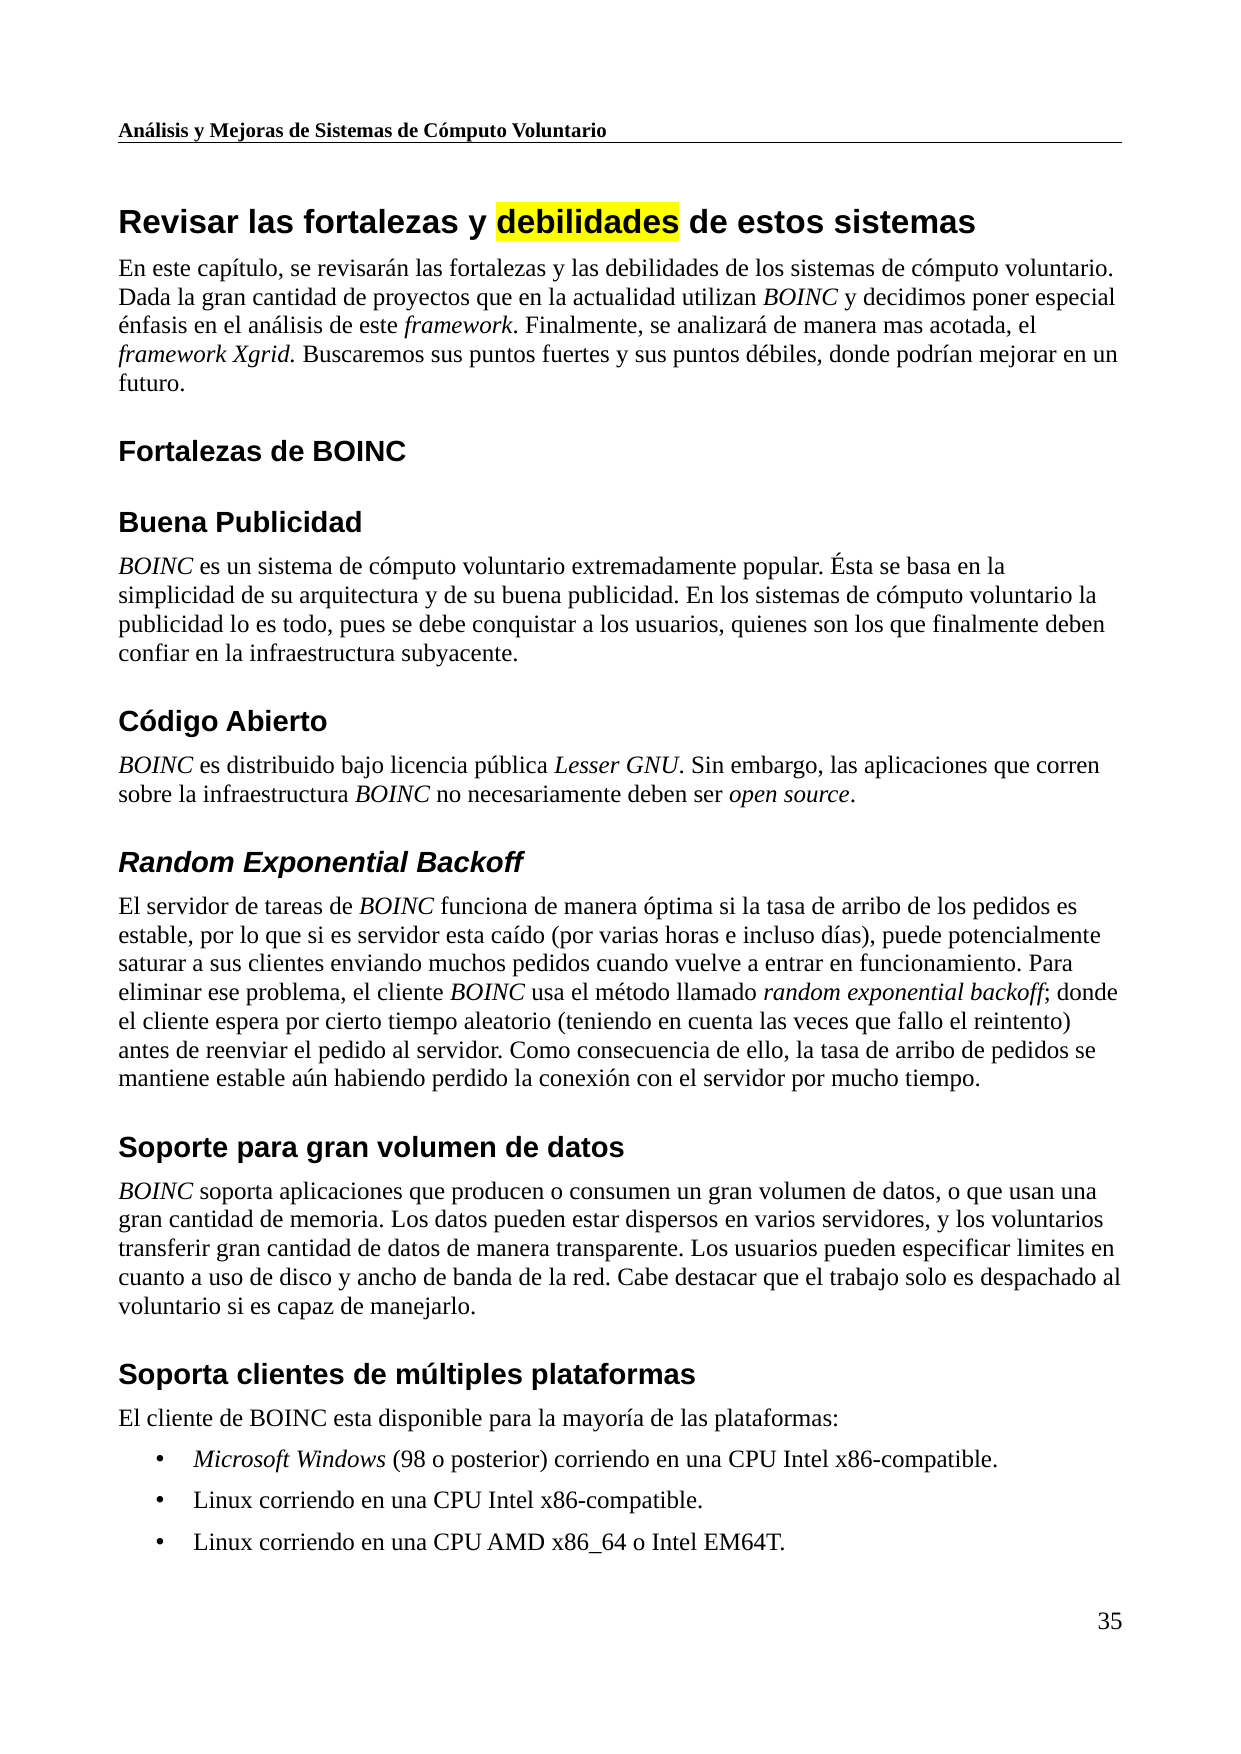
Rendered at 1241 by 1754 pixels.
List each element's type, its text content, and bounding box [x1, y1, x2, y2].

text El servidor de tareas de BOINC funciona de manera óptima si la tasa de arribo de los pedidos es estable, por lo que si es servidor esta caído (por varias horas e incluso días), puede potencialmente saturar a sus clientes enviando muchos pedidos cuando vuelve a entrar en funcionamiento. Para eliminar ese problema, el cliente BOINC usa el método llamado random exponential backoff; donde el cliente espera por cierto tiempo aleatorio (teniendo en cuenta las veces que fallo el reintento) antes de reenviar el pedido al servidor. Como consecuencia de ello, la tasa de arribo de pedidos se mantiene estable aún habiendo perdido la conexión con el servidor por mucho tiempo. [118, 891, 1122, 1092]
subtitle Buena Publicidad [118, 505, 1122, 539]
text El cliente de BOINC esta disponible para la mayoría de las plataformas: [118, 1403, 1122, 1432]
subtitle Soporte para gran volumen de datos [118, 1130, 1122, 1163]
list Microsoft Windows (98 o posterior) corriendo en una CPU Intel x86-compatible. [156, 1444, 1122, 1473]
subtitle Revisar las fortalezas y debilidades de estos sistemas [118, 202, 1122, 241]
list Linux corriendo en una CPU AMD x86_64 o Intel EM64T. [156, 1527, 1122, 1556]
subtitle Soporta clientes de múltiples plataformas [118, 1357, 1122, 1391]
text BOINC es distribuido bajo licencia pública Lesser GNU. Sin embargo, las aplicaciones que corren sobre la infraestructura BOINC no necesariamente deben ser open source. [118, 750, 1122, 807]
list Linux corriendo en una CPU Intel x86-compatible. [156, 1486, 1122, 1514]
subtitle Random Exponential Backoff [118, 845, 1122, 878]
text BOINC es un sistema de cómputo voluntario extremadamente popular. Ésta se basa en la simplicidad de su arquitectura y de su buena publicidad. En los sistemas de cómputo voluntario la publicidad lo es todo, pues se debe conquistar a los usuarios, quienes son los que finalmente deben confiar en la infraestructura subyacente. [118, 551, 1122, 666]
text BOINC soporta aplicaciones que producen o consumen un gran volumen de datos, o que usan una gran cantidad de memoria. Los datos pueden estar dispersos en varios servidores, y los voluntarios transferir gran cantidad de datos de manera transparente. Los usuarios pueden especificar limites en cuanto a uso de disco y ancho de banda de la red. Cabe destacar que el trabajo solo es despachado al voluntario si es capaz de manejarlo. [118, 1176, 1122, 1319]
subtitle Código Abierto [118, 704, 1122, 737]
text En este capítulo, se revisarán las fortalezas y las debilidades de los sistemas de cómputo voluntario. Dada la gran cantidad de proyectos que en la actualidad utilizan BOINC y decidimos poner especial énfasis en el análisis de este framework. Finalmente, se analizará de manera mas acotada, el framework Xgrid. Buscaremos sus puntos fuertes y sus puntos débiles, donde podrían mejorar en un futuro. [118, 253, 1122, 397]
subtitle Fortalezas de BOINC [118, 434, 1122, 468]
